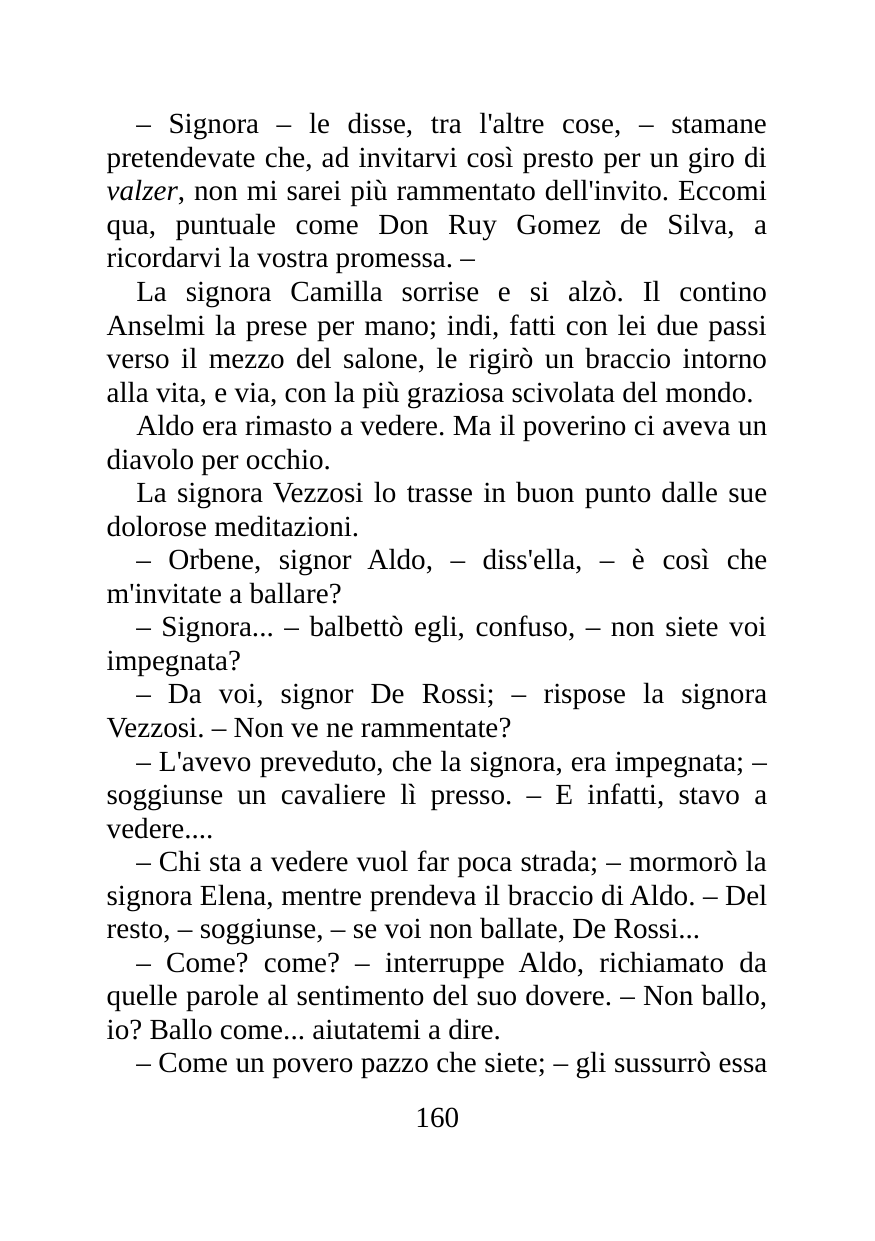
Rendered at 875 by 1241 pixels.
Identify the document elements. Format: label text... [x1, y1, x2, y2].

text ‒ Da voi, signor De Rossi; ‒ rispose la signora Vezzosi. ‒ Non ve ne rammentate? [106, 677, 768, 744]
text ‒ Signora ‒ le disse, tra l'altre cose, ‒ stamane pretendevate che, ad invitarvi così presto per un giro di valzer, non mi sarei più rammentato dell'invito. Eccomi qua, puntuale come Don Ruy Gomez de Silva, a ricordarvi la vostra promessa. ‒ [106, 106, 768, 274]
text ‒ Come un povero pazzo che siete; ‒ gli sussurrò essa [106, 1046, 768, 1079]
text ‒ Orbene, signor Aldo, ‒ diss'ella, ‒ è così che m'invitate a ballare? [106, 542, 768, 609]
text ‒ Come? come? ‒ interruppe Aldo, richiamato da quelle parole al sentimento del suo dovere. ‒ Non ballo, io? Ballo come... aiutatemi a dire. [106, 945, 768, 1046]
text ‒ L'avevo preveduto, che la signora, era impegnata; ‒ soggiunse un cavaliere lì presso. ‒ E infatti, stavo a vedere.... [106, 744, 768, 844]
text Aldo era rimasto a vedere. Ma il poverino ci aveva un diavolo per occhio. [106, 408, 768, 475]
text La signora Camilla sorrise e si alzò. Il contino Anselmi la prese per mano; indi, fatti con lei due passi verso il mezzo del salone, le rigirò un braccio intorno alla vita, e via, con la più graziosa scivolata del mondo. [106, 274, 768, 408]
text ‒ Signora... ‒ balbettò egli, confuso, ‒ non siete voi impegnata? [106, 609, 768, 677]
text La signora Vezzosi lo trasse in buon punto dalle sue dolorose meditazioni. [106, 475, 768, 542]
text ‒ Chi sta a vedere vuol far poca strada; ‒ mormorò la signora Elena, mentre prendeva il braccio di Aldo. ‒ Del resto, ‒ soggiunse, ‒ se voi non ballate, De Rossi... [106, 844, 768, 945]
